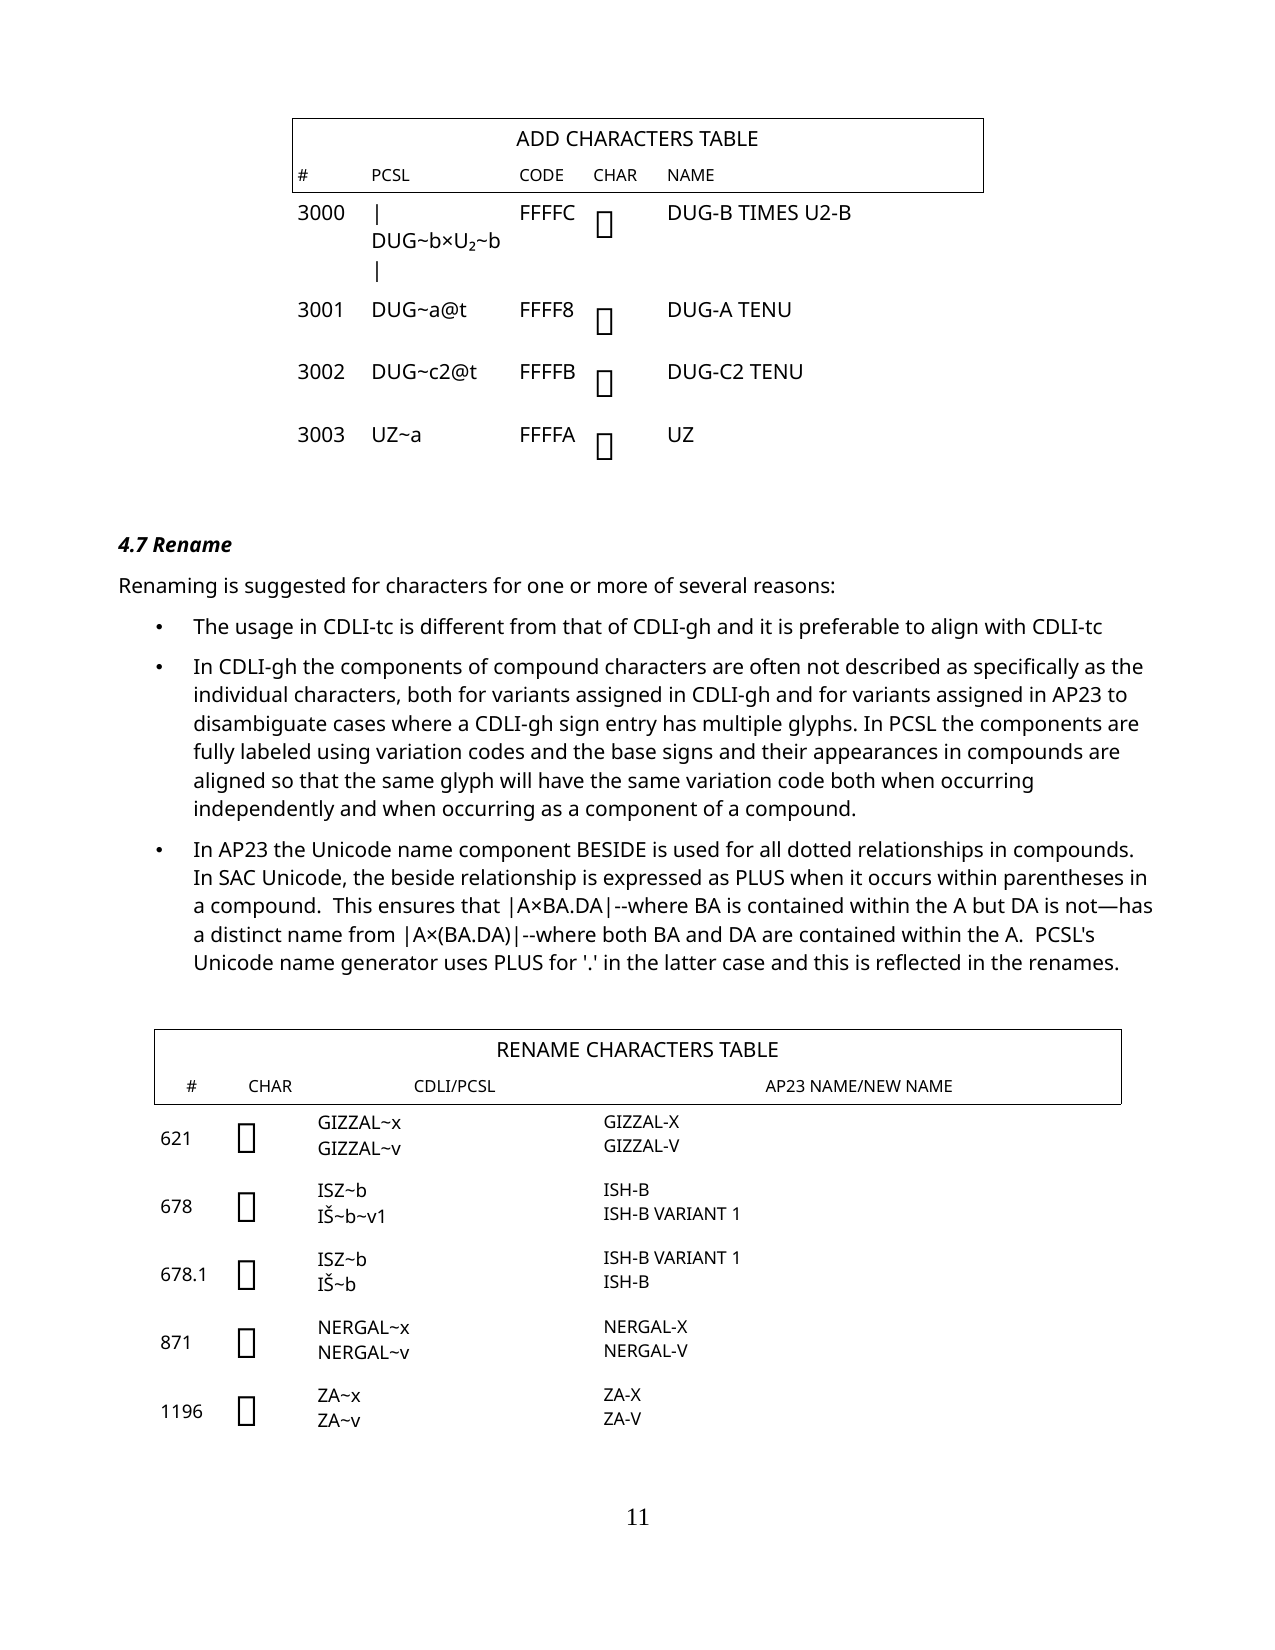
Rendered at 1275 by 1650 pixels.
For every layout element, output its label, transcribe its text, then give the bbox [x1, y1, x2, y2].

table_cell 3003 [292, 414, 366, 477]
table_cell # [155, 1069, 228, 1103]
table_header RENAME CHARACTERS TABLE [155, 1030, 1121, 1069]
text Renaming is suggested for characters for one or more of several reasons: [118, 571, 1157, 600]
table_cell 3000 [292, 193, 366, 289]
table_cell UZ [661, 414, 983, 477]
table_cell NAME [661, 158, 983, 192]
table_cell CDLI/PCSL [312, 1069, 597, 1103]
table_cell |DUG~b×U₂~b| [366, 193, 513, 289]
table_cell 𒡵 [228, 1172, 312, 1240]
table_cell FFFF8 [513, 289, 587, 352]
table_cell 󿿺 [587, 414, 661, 477]
list The usage in CDLI-tc is different from that of CDLI-gh and it is preferable to align with CDLI-tc [156, 612, 1157, 640]
table_cell ISZ~b IŠ~b [312, 1240, 597, 1308]
table_cell NERGAL-X NERGAL-V [598, 1308, 1121, 1377]
table_header ADD CHARACTERS TABLE [293, 119, 983, 158]
table_cell 621 [155, 1105, 228, 1172]
subtitle 4.7 Rename [118, 530, 1157, 559]
table_cell FFFFA [513, 414, 587, 477]
table_cell 𒠲 [228, 1105, 312, 1172]
table_cell ZA~x ZA~v [312, 1377, 597, 1445]
table_cell ISZ~b IŠ~b~v1 [312, 1172, 597, 1240]
table_cell DUG~c2@t [366, 352, 513, 414]
table_cell GIZZAL~x GIZZAL~v [312, 1105, 597, 1172]
table_cell 𒡶 [228, 1240, 312, 1308]
table_cell 3001 [292, 289, 366, 352]
table_cell GIZZAL-X GIZZAL-V [598, 1105, 1121, 1172]
table_cell FFFFC [513, 193, 587, 289]
list In CDLI-gh the components of compound characters are often not described as specifically as the individual characters, both for variants assigned in CDLI-gh and for variants assigned in AP23 to disambiguate cases where a CDLI-gh sign entry has multiple glyphs. In PCSL the components are fully labeled using variation codes and the base signs and their appearances in compounds are aligned so that the same glyph will have the same variation code both when occurring independently and when occurring as a component of a compound. [156, 652, 1157, 823]
table_cell 󿿸 [587, 289, 661, 352]
table_cell CODE [513, 158, 587, 192]
table_cell UZ~a [366, 414, 513, 477]
list In AP23 the Unicode name component BESIDE is used for all dotted relationships in compounds. In SAC Unicode, the beside relationship is expressed as PLUS when it occurs within parentheses in a compound. This ensures that |A×BA.DA|--where BA is contained within the A but DA is not—has a distinct name from |A×(BA.DA)|--where both BA and DA are contained within the A. PCSL's Unicode name generator uses PLUS for '.' in the latter case and this is reflected in the renames. [156, 835, 1157, 977]
table_cell 871 [155, 1308, 228, 1377]
table_cell # [293, 158, 366, 192]
table_cell 󿿼 [587, 193, 661, 289]
table_cell 678.1 [155, 1240, 228, 1308]
table_cell 𒫯 [228, 1377, 312, 1445]
table_cell NERGAL~x NERGAL~v [312, 1308, 597, 1377]
table_cell 1196 [155, 1377, 228, 1445]
table_cell CHAR [228, 1069, 312, 1103]
table_cell 󿿻 [587, 352, 661, 414]
table_cell FFFFB [513, 352, 587, 414]
table_cell ISH-B ISH-B VARIANT 1 [598, 1172, 1121, 1240]
table_cell DUG-C2 TENU [661, 352, 983, 414]
table_cell CHAR [587, 158, 661, 192]
table_cell 3002 [292, 352, 366, 414]
table_cell 𒥞 [228, 1308, 312, 1377]
table_cell DUG~a@t [366, 289, 513, 352]
table_cell PCSL [366, 158, 513, 192]
table_cell ZA-X ZA-V [598, 1377, 1121, 1445]
table_cell ISH-B VARIANT 1 ISH-B [598, 1240, 1121, 1308]
table_cell DUG-A TENU [661, 289, 983, 352]
table_cell DUG-B TIMES U2-B [661, 193, 983, 289]
table_cell 678 [155, 1172, 228, 1240]
table_cell AP23 NAME/NEW NAME [598, 1069, 1121, 1103]
